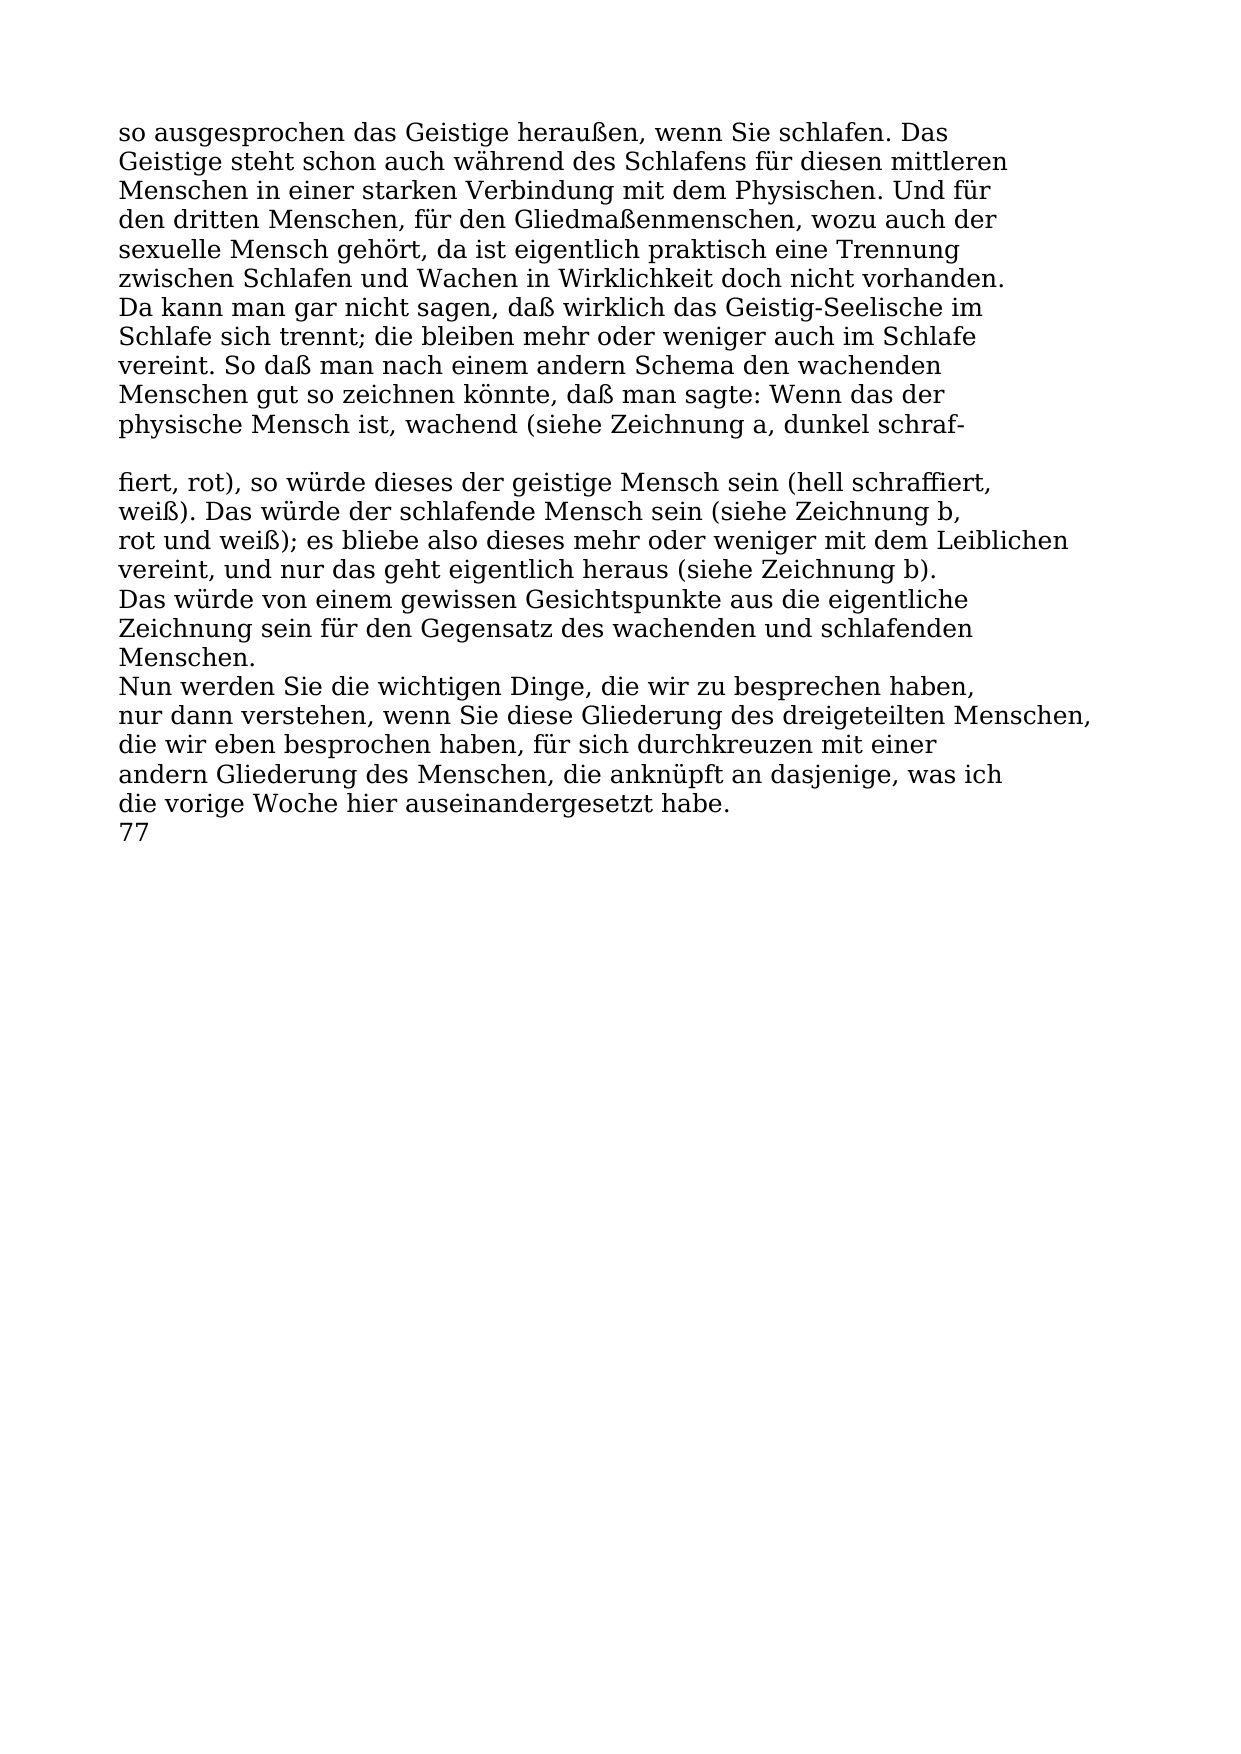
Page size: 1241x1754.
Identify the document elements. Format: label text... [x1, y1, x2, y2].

text andern Gliederung des Menschen, die anknüpft an dasjenige, was ich [118, 760, 1122, 789]
text sexuelle Mensch gehört, da ist eigentlich praktisch eine Trennung [118, 235, 1122, 264]
text Da kann man gar nicht sagen, daß wirklich das Geistig-Seelische im [118, 293, 1122, 322]
text Menschen in einer starken Verbindung mit dem Physischen. Und für [118, 176, 1122, 206]
text weiß). Das würde der schlafende Mensch sein (siehe Zeichnung b, [118, 497, 1122, 526]
text Das würde von einem gewissen Gesichtspunkte aus die eigentliche [118, 585, 1122, 614]
text Menschen gut so zeichnen könnte, daß man sagte: Wenn das der [118, 381, 1122, 410]
text zwischen Schlafen und Wachen in Wirklichkeit doch nicht vorhanden. [118, 264, 1122, 293]
text vereint. So daß man nach einem andern Schema den wachenden [118, 351, 1122, 381]
text den dritten Menschen, für den Gliedmaßenmenschen, wozu auch der [118, 206, 1122, 235]
text fiert, rot), so würde dieses der geistige Mensch sein (hell schraffiert, [118, 468, 1122, 497]
text Nun werden Sie die wichtigen Dinge, die wir zu besprechen haben, [118, 672, 1122, 701]
text nur dann verstehen, wenn Sie diese Gliederung des dreigeteilten Menschen, die wir eben besprochen haben, für sich durchkreuzen mit einer [118, 701, 1122, 760]
text rot und weiß); es bliebe also dieses mehr oder weniger mit dem Leiblichen vereint, und nur das geht eigentlich heraus (siehe Zeichnung b). [118, 526, 1122, 585]
text 77 [118, 818, 1122, 847]
text so ausgesprochen das Geistige heraußen, wenn Sie schlafen. Das [118, 118, 1122, 147]
text die vorige Woche hier auseinandergesetzt habe. [118, 789, 1122, 818]
text physische Mensch ist, wachend (siehe Zeichnung a, dunkel schraf- [118, 410, 1122, 439]
text Menschen. [118, 643, 1122, 672]
text Zeichnung sein für den Gegensatz des wachenden und schlafenden [118, 614, 1122, 643]
text Schlafe sich trennt; die bleiben mehr oder weniger auch im Schlafe [118, 322, 1122, 351]
text Geistige steht schon auch während des Schlafens für diesen mittleren [118, 147, 1122, 176]
